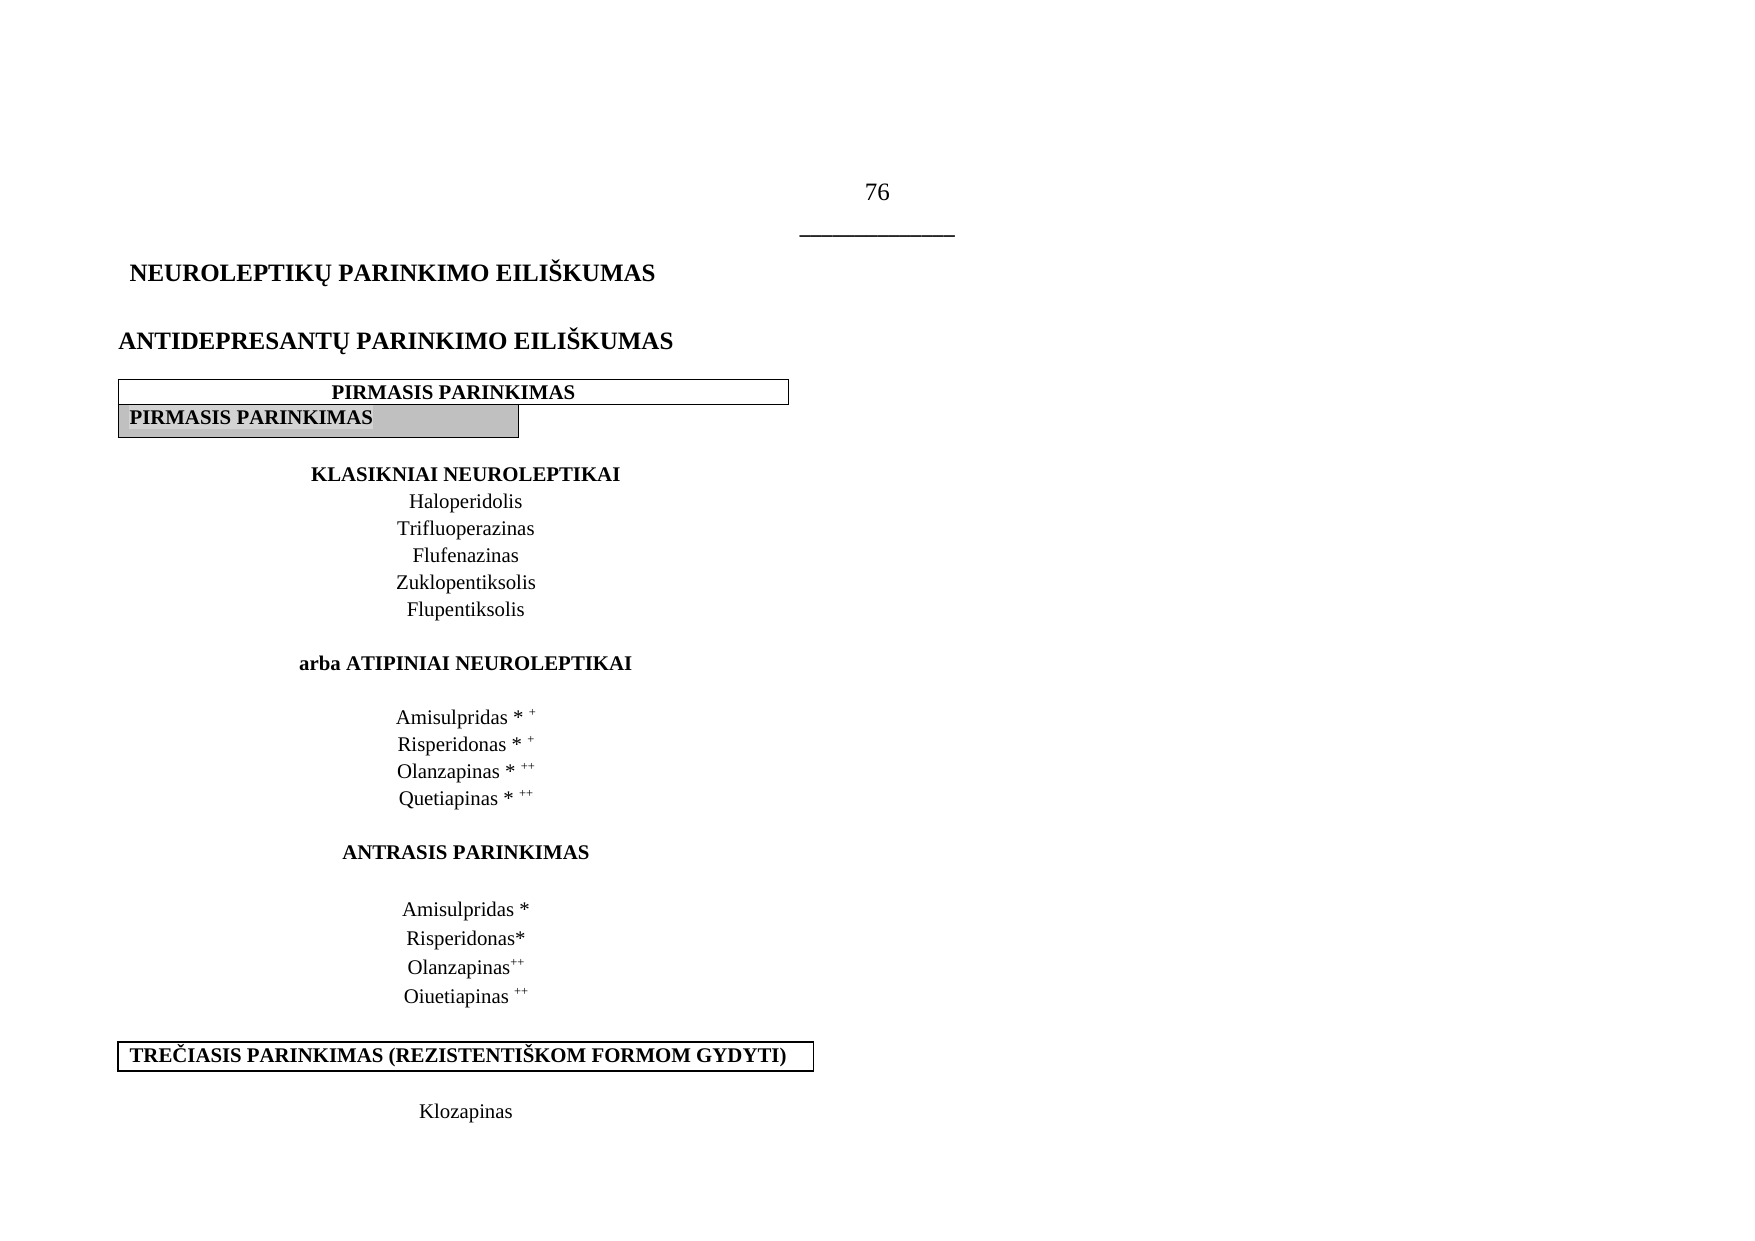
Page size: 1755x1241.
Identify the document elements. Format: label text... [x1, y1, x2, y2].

table_cell [118, 624, 813, 651]
table_cell ANTRASIS PARINKIMAS [118, 840, 813, 869]
table_cell PIRMASIS PARINKIMAS [119, 405, 518, 437]
table_cell Quetiapinas * ++ [118, 786, 813, 813]
table_cell [519, 405, 788, 437]
text ANTIDEPRESANTŲ PARINKIMO EILIŠKUMAS [118, 326, 1636, 355]
table_cell Haloperidolis [118, 489, 813, 516]
table_cell [118, 678, 813, 705]
table_cell Olanzapinas++ [118, 955, 813, 984]
table_header KLASIKNIAI NEUROLEPTIKAI [118, 462, 813, 489]
table_cell Olanzapinas * ++ [118, 759, 813, 786]
table_cell [118, 813, 813, 840]
table_cell arba ATIPINIAI NEUROLEPTIKAI [118, 651, 813, 678]
table_cell [118, 1072, 813, 1099]
table_header NEUROLEPTIKŲ PARINKIMO EILIŠKUMAS [118, 258, 682, 293]
table_cell Zuklopentiksolis [118, 570, 813, 597]
table_cell Klozapinas [118, 1099, 813, 1127]
table_cell Risperidonas* [118, 926, 813, 955]
table_cell Amisulpridas * + [118, 705, 813, 732]
table_cell Flupentiksolis [118, 597, 813, 624]
table_cell [118, 1013, 813, 1041]
table_cell Oiuetiapinas ++ [118, 984, 813, 1012]
table_cell [118, 869, 813, 897]
table_cell Amisulpridas * [118, 898, 813, 926]
table_header PIRMASIS PARINKIMAS [119, 380, 788, 404]
table_cell Flufenazinas [118, 543, 813, 570]
table_cell Risperidonas * + [118, 732, 813, 759]
table_cell TREČIASIS PARINKIMAS (REZISTENTIŠKOM FORMOM GYDYTI) [119, 1043, 813, 1070]
table_cell Trifluoperazinas [118, 516, 813, 543]
text ______________ [118, 207, 1636, 241]
